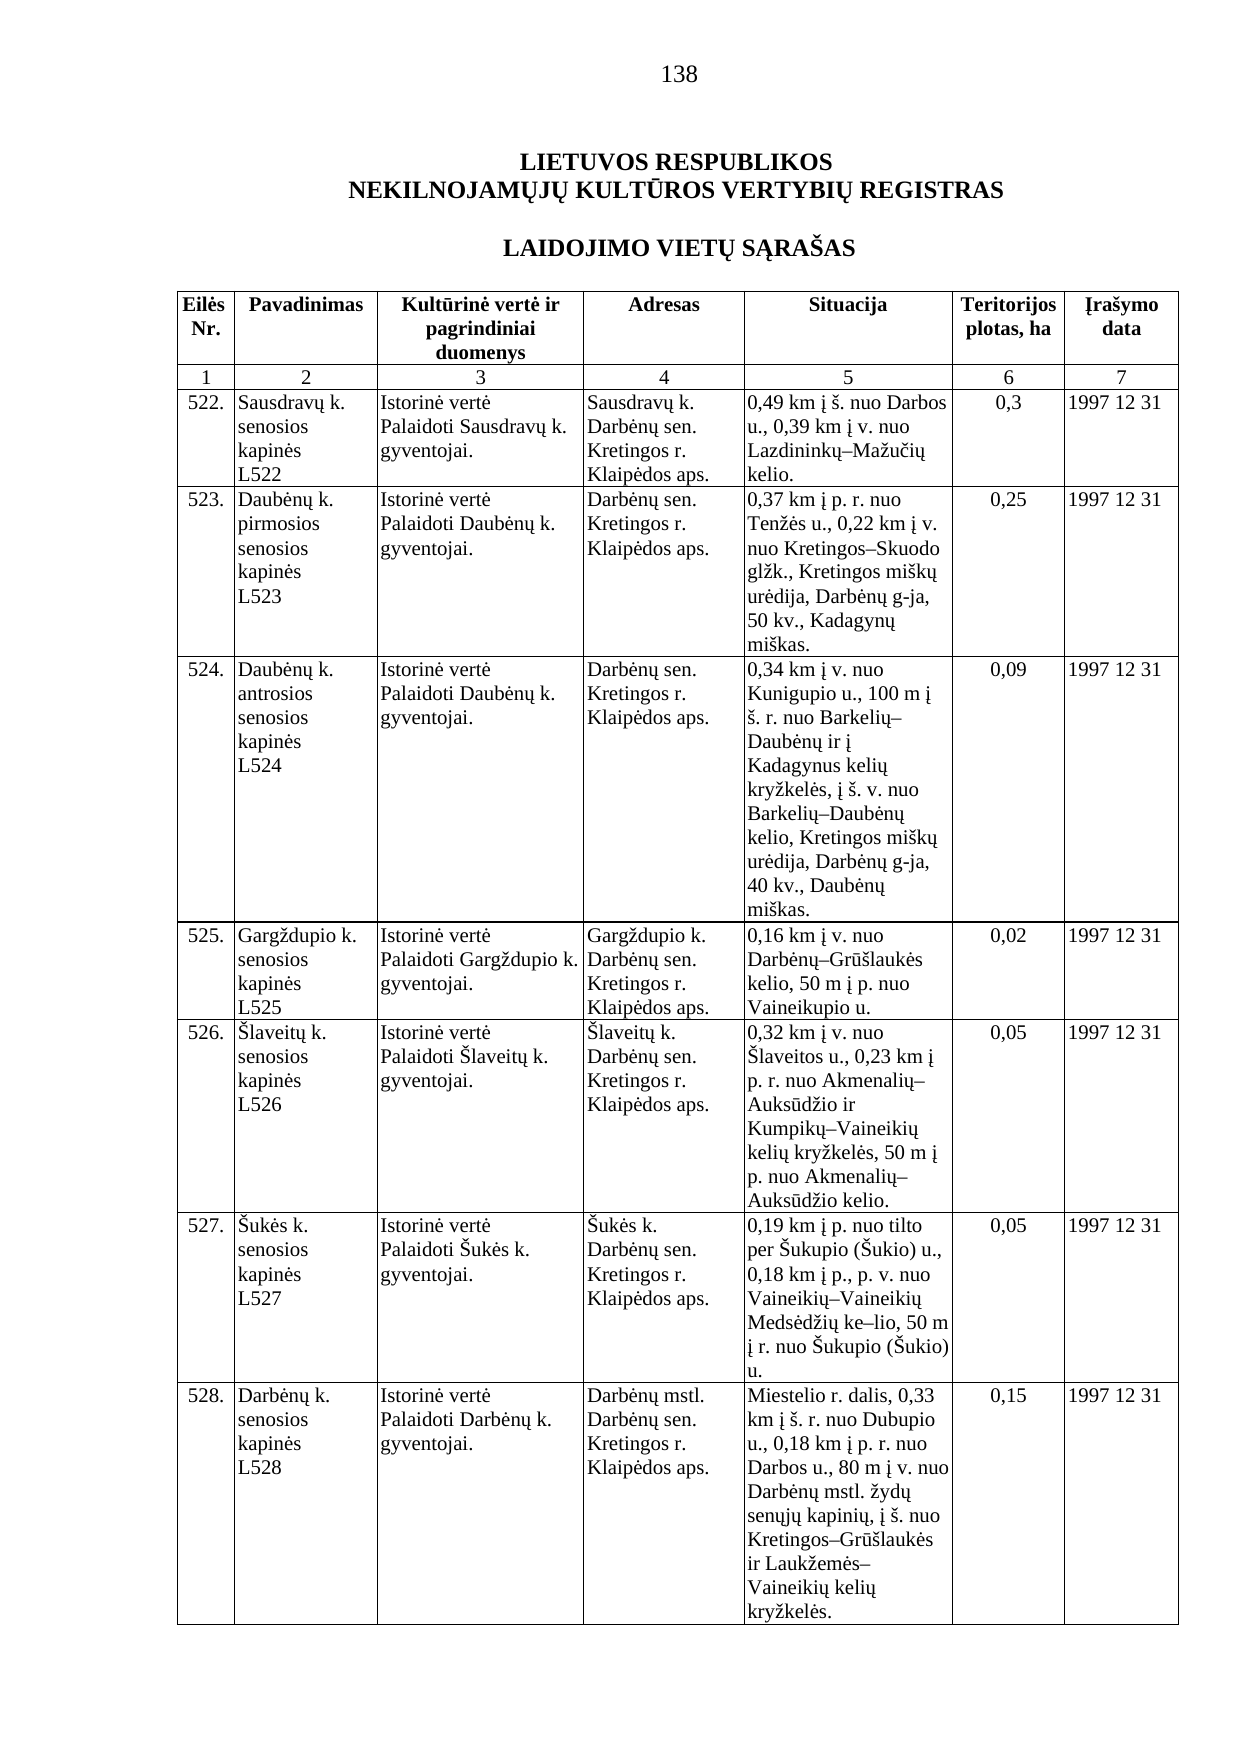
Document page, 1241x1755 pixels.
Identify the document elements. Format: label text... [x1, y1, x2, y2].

table_header Pavadinimas [235, 292, 377, 364]
table_cell 0,32 km į v. nuo Šlaveitos u., 0,23 km į p. r. nuo Akmenalių–Auksūdžio ir Kumpikų–Vaineikių kelių kryžkelės, 50 m į p. nuo Akmenalių–Auksūdžio kelio. [745, 1020, 952, 1212]
table_cell 1997 12 31 [1065, 1020, 1178, 1212]
table_cell 3 [378, 365, 583, 389]
table_cell Istorinė vertė Palaidoti Gargždupio k. gyventojai. [378, 923, 583, 1019]
table_cell 0,05 [953, 1020, 1064, 1212]
table_cell 0,49 km į š. nuo Darbos u., 0,39 km į v. nuo Lazdininkų–Mažučių kelio. [745, 390, 952, 486]
table_cell Daubėnų k. antrosios senosios kapinės L524 [235, 657, 377, 921]
table_cell 0,19 km į p. nuo tilto per Šukupio (Šukio) u., 0,18 km į p., p. v. nuo Vaineikių–Vaineikių Medsėdžių ke–lio, 50 m į r. nuo Šukupio (Šukio) u. [745, 1213, 952, 1382]
table_cell Darbėnų sen. Kretingos r. Klaipėdos aps. [584, 657, 744, 921]
table_cell 1997 12 31 [1065, 1383, 1178, 1623]
table_header Kultūrinė vertė ir pagrindiniai duomenys [378, 292, 583, 364]
table_cell Darbėnų k. senosios kapinės L528 [235, 1383, 377, 1623]
table_header Adresas [584, 292, 744, 364]
table_cell 0,25 [953, 487, 1064, 656]
text LAIDOJIMO VIETŲ SĄRAŠAS [177, 233, 1181, 262]
table_cell Istorinė vertė Palaidoti Darbėnų k. gyventojai. [378, 1383, 583, 1623]
table_header Įrašymo data [1065, 292, 1178, 364]
table_cell 526. [178, 1020, 234, 1212]
table_cell Istorinė vertė Palaidoti Daubėnų k. gyventojai. [378, 487, 583, 656]
table_cell 0,16 km į v. nuo Darbėnų–Grūšlaukės kelio, 50 m į p. nuo Vaineikupio u. [745, 923, 952, 1019]
table_cell 524. [178, 657, 234, 921]
table_cell Istorinė vertė Palaidoti Daubėnų k. gyventojai. [378, 657, 583, 921]
table_cell Gargždupio k. senosios kapinės L525 [235, 923, 377, 1019]
table_cell 1997 12 31 [1065, 1213, 1178, 1382]
table_cell 1 [178, 365, 234, 389]
table_cell 0,15 [953, 1383, 1064, 1623]
table_cell 4 [584, 365, 744, 389]
table_cell 0,37 km į p. r. nuo Tenžės u., 0,22 km į v. nuo Kretingos–Skuodo glžk., Kretingos miškų urėdija, Darbėnų g-ja, 50 kv., Kadagynų miškas. [745, 487, 952, 656]
table_cell 1997 12 31 [1065, 487, 1178, 656]
text NEKILNOJAMŲJŲ KULTŪROS VERTYBIŲ REGISTRAS [177, 176, 1181, 204]
table_cell 5 [745, 365, 952, 389]
table_cell 525. [178, 923, 234, 1019]
table_cell Istorinė vertė Palaidoti Šlaveitų k. gyventojai. [378, 1020, 583, 1212]
table_cell Šlaveitų k. senosios kapinės L526 [235, 1020, 377, 1212]
table_cell 528. [178, 1383, 234, 1623]
table_cell 2 [235, 365, 377, 389]
table_cell Daubėnų k. pirmosios senosios kapinės L523 [235, 487, 377, 656]
table_cell 0,09 [953, 657, 1064, 921]
table_cell Miestelio r. dalis, 0,33 km į š. r. nuo Dubupio u., 0,18 km į p. r. nuo Darbos u., 80 m į v. nuo Darbėnų mstl. žydų senųjų kapinių, į š. nuo Kretingos–Grūšlaukės ir Laukžemės–Vaineikių kelių kryžkelės. [745, 1383, 952, 1623]
table_cell 7 [1065, 365, 1178, 389]
table_cell Šlaveitų k. Darbėnų sen. Kretingos r. Klaipėdos aps. [584, 1020, 744, 1212]
table_cell 1997 12 31 [1065, 657, 1178, 921]
table_cell 1997 12 31 [1065, 390, 1178, 486]
table_cell 6 [953, 365, 1064, 389]
table_cell Šukės k. Darbėnų sen. Kretingos r. Klaipėdos aps. [584, 1213, 744, 1382]
table_header Teritorijos plotas, ha [953, 292, 1064, 364]
table_cell Darbėnų sen. Kretingos r. Klaipėdos aps. [584, 487, 744, 656]
table_cell Sausdravų k. senosios kapinės L522 [235, 390, 377, 486]
table_header Eilės Nr. [178, 292, 234, 364]
text LIETUVOS RESPUBLIKOS [177, 147, 1181, 176]
table_cell 522. [178, 390, 234, 486]
table_cell Istorinė vertė Palaidoti Sausdravų k. gyventojai. [378, 390, 583, 486]
table_cell 527. [178, 1213, 234, 1382]
table_cell 0,34 km į v. nuo Kunigupio u., 100 m į š. r. nuo Barkelių–Daubėnų ir į Kadagynus kelių kryžkelės, į š. v. nuo Barkelių–Daubėnų kelio, Kretingos miškų urėdija, Darbėnų g-ja, 40 kv., Daubėnų miškas. [745, 657, 952, 921]
table_cell Šukės k. senosios kapinės L527 [235, 1213, 377, 1382]
table_cell 0,02 [953, 923, 1064, 1019]
table_cell 523. [178, 487, 234, 656]
table_cell Istorinė vertė Palaidoti Šukės k. gyventojai. [378, 1213, 583, 1382]
table_cell 0,3 [953, 390, 1064, 486]
table_header Situacija [745, 292, 952, 364]
table_cell Gargždupio k. Darbėnų sen. Kretingos r. Klaipėdos aps. [584, 923, 744, 1019]
table_cell 0,05 [953, 1213, 1064, 1382]
table_cell Darbėnų mstl. Darbėnų sen. Kretingos r. Klaipėdos aps. [584, 1383, 744, 1623]
table_cell 1997 12 31 [1065, 923, 1178, 1019]
table_cell Sausdravų k. Darbėnų sen. Kretingos r. Klaipėdos aps. [584, 390, 744, 486]
